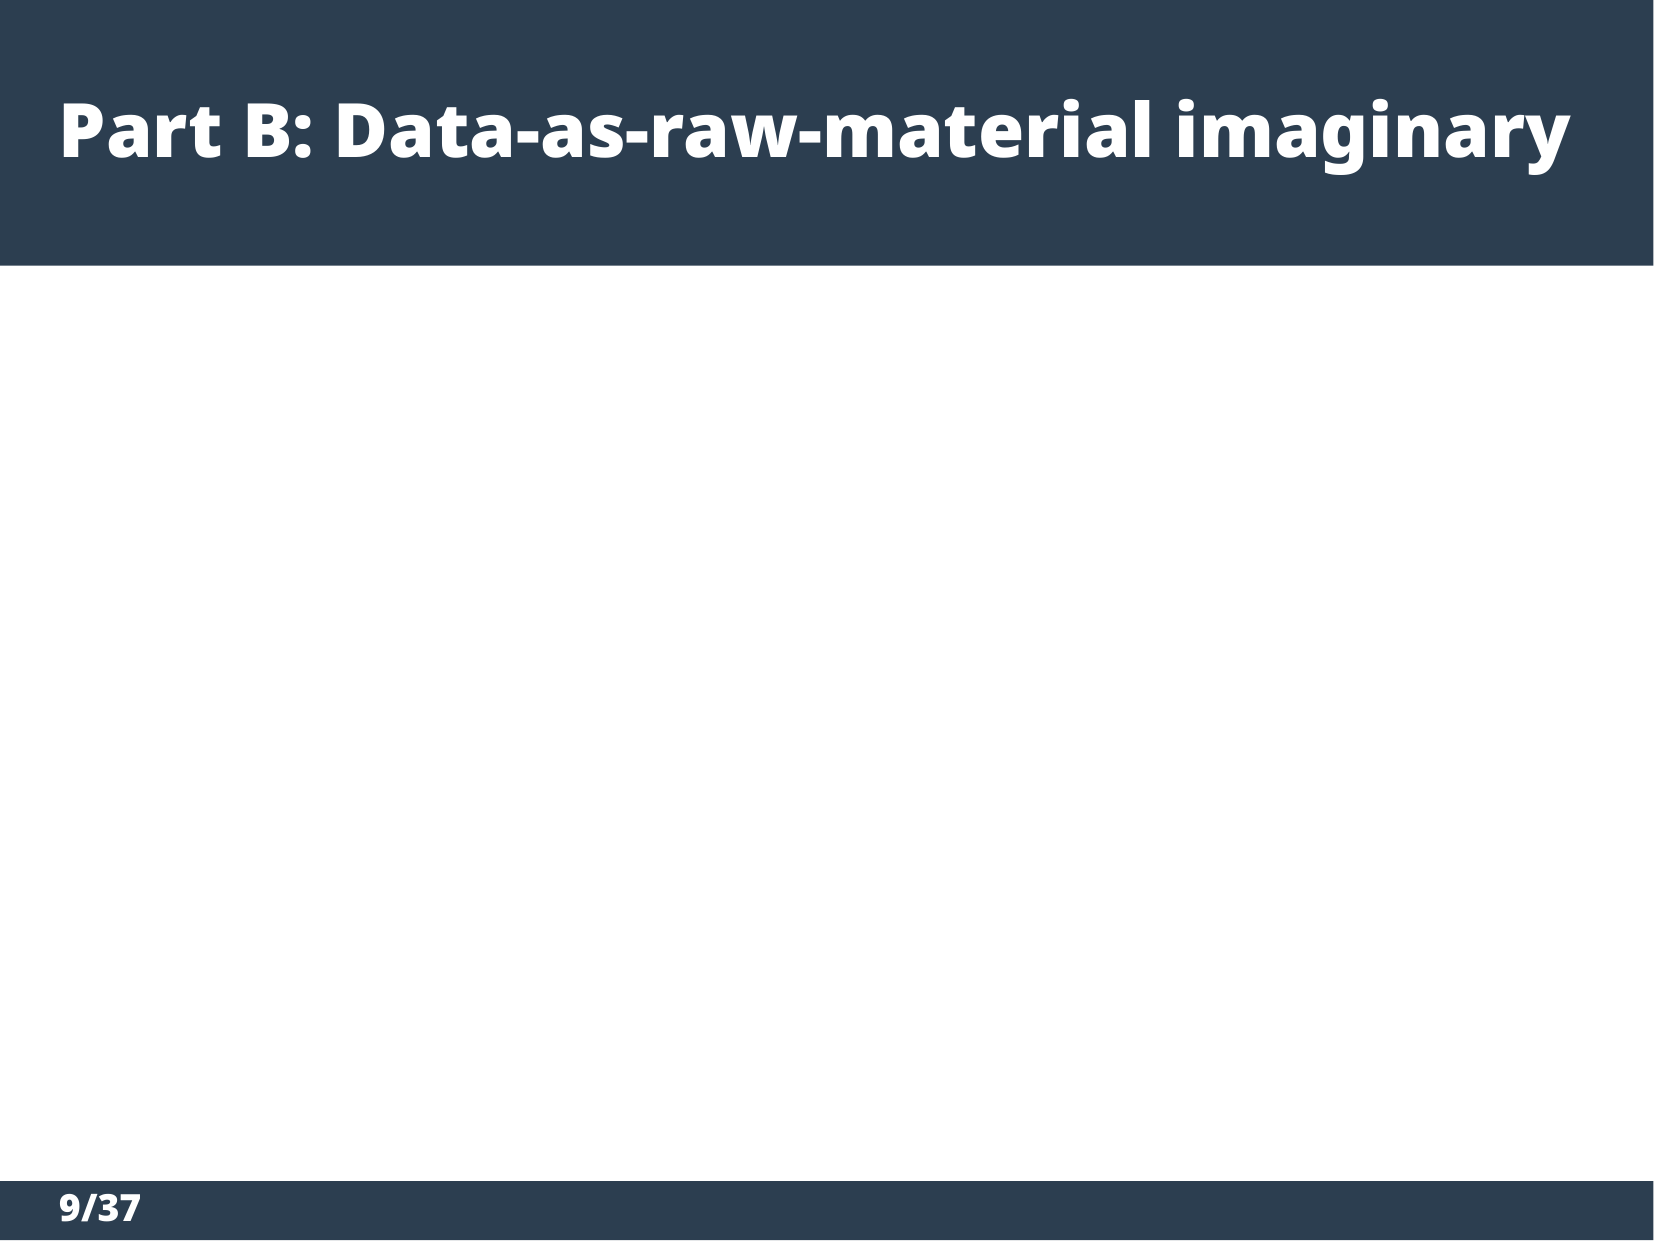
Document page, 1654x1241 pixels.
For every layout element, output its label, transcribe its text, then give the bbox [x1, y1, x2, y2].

title Part B: Data-as-raw-material imaginary [59, 49, 1595, 207]
